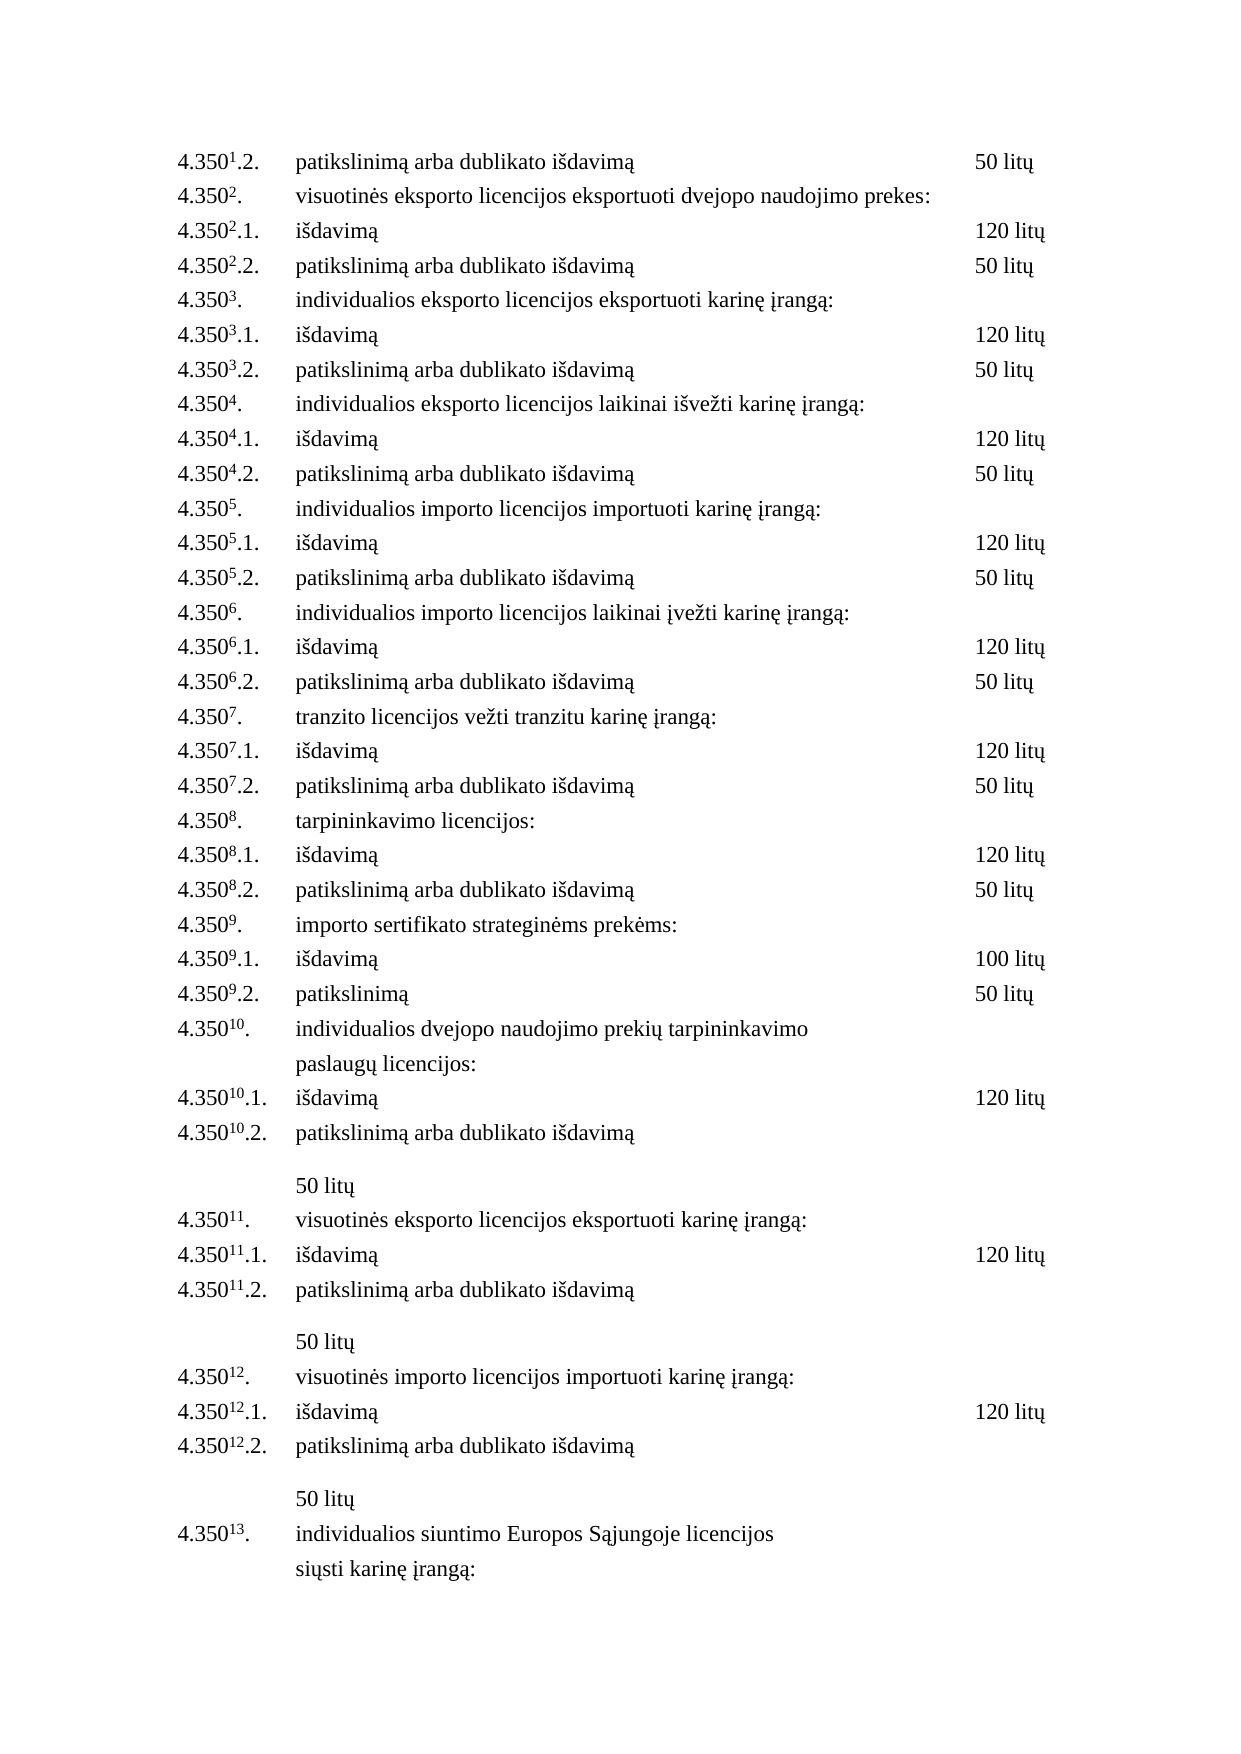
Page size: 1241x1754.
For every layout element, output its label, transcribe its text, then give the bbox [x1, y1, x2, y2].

text 4.3504. individualios eksporto licencijos laikinai išvežti karinę įrangą: [177, 391, 1122, 417]
text 4.35012.2. patikslinimą arba dublikato išdavimą 50 litų [177, 1432, 945, 1512]
text 4.3508. tarpininkavimo licencijos: [177, 807, 1122, 833]
text 4.3503.1. išdavimą 120 litų [177, 321, 1122, 347]
text 4.3502.2. patikslinimą arba dublikato išdavimą 50 litų [177, 252, 1122, 278]
text siųsti karinę įrangą: [177, 1554, 1122, 1581]
text 4.35012.1. išdavimą 120 litų [177, 1398, 1122, 1424]
text 4.3507.1. išdavimą 120 litų [177, 737, 1122, 764]
text 4.3506. individualios importo licencijos laikinai įvežti karinę įrangą: [177, 599, 1122, 625]
text 4.3506.1. išdavimą 120 litų [177, 633, 1122, 660]
text 4.3509. importo sertifikato strateginėms prekėms: [177, 911, 1122, 937]
text 4.3505.2. patikslinimą arba dublikato išdavimą 50 litų [177, 564, 1122, 590]
text 4.3501.2. patikslinimą arba dublikato išdavimą 50 litų [177, 148, 1122, 174]
text 4.35010.1. išdavimą 120 litų [177, 1084, 1122, 1111]
text 4.3509.2. patikslinimą 50 litų [177, 980, 1122, 1007]
text 4.35011.2. patikslinimą arba dublikato išdavimą 50 litų [177, 1276, 945, 1355]
text 4.35012. visuotinės importo licencijos importuoti karinę įrangą: [177, 1363, 1122, 1389]
text 4.3508.2. patikslinimą arba dublikato išdavimą 50 litų [177, 876, 1122, 902]
text 4.3505.1. išdavimą 120 litų [177, 529, 1122, 556]
text paslaugų licencijos: [177, 1049, 1122, 1076]
text 4.3503. individualios eksporto licencijos eksportuoti karinę įrangą: [177, 286, 1122, 313]
text 4.3502.1. išdavimą 120 litų [177, 217, 1122, 243]
text 4.3508.1. išdavimą 120 litų [177, 841, 1122, 868]
text 4.3509.1. išdavimą 100 litų [177, 946, 1122, 972]
text 4.3502. visuotinės eksporto licencijos eksportuoti dvejopo naudojimo prekes: [177, 182, 945, 209]
text 4.3507.2. patikslinimą arba dublikato išdavimą 50 litų [177, 772, 1122, 798]
text 4.3507. tranzito licencijos vežti tranzitu karinę įrangą: [177, 703, 1122, 729]
text 4.35011. visuotinės eksporto licencijos eksportuoti karinę įrangą: [177, 1206, 1122, 1233]
text 4.35011.1. išdavimą 120 litų [177, 1241, 1122, 1267]
text 4.3504.1. išdavimą 120 litų [177, 425, 1122, 452]
text 4.35010. individualios dvejopo naudojimo prekių tarpininkavimo [177, 1015, 1122, 1041]
text 4.35010.2. patikslinimą arba dublikato išdavimą 50 litų [177, 1119, 945, 1198]
text 4.3506.2. patikslinimą arba dublikato išdavimą 50 litų [177, 668, 1122, 694]
text 4.3503.2. patikslinimą arba dublikato išdavimą 50 litų [177, 356, 1122, 382]
text 4.3505. individualios importo licencijos importuoti karinę įrangą: [177, 494, 1122, 521]
text 4.35013. individualios siuntimo Europos Sąjungoje licencijos [177, 1520, 1122, 1546]
text 4.3504.2. patikslinimą arba dublikato išdavimą 50 litų [177, 460, 1122, 486]
